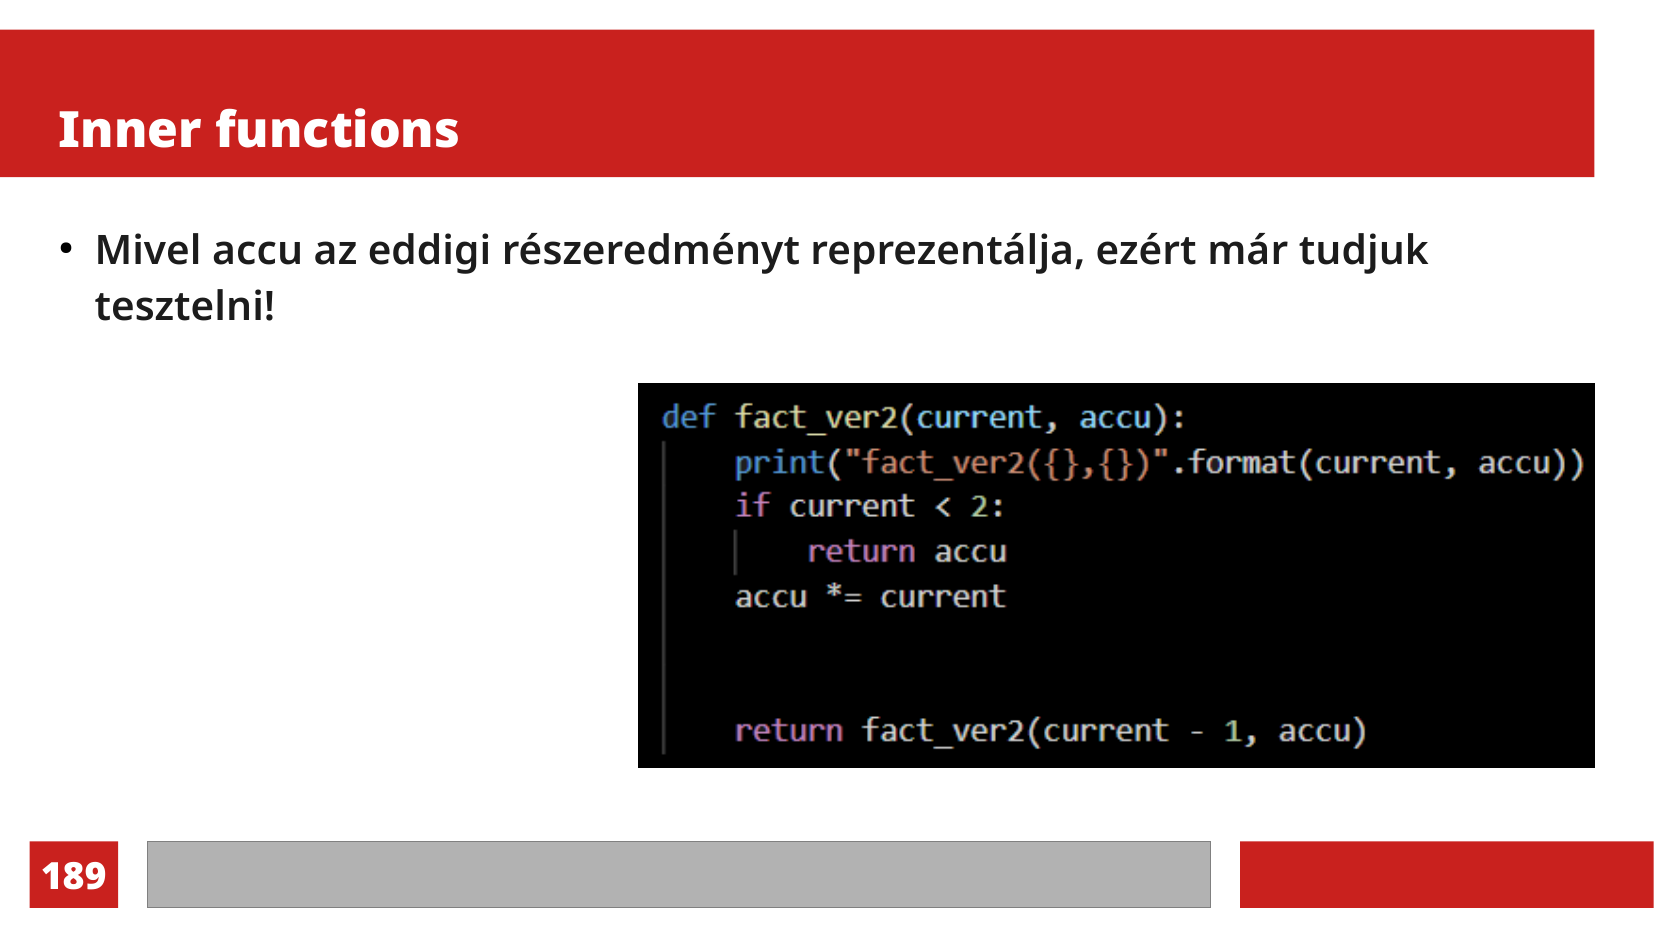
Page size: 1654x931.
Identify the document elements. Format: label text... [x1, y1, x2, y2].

list Mivel accu az eddigi részeredményt reprezentálja, ezért már tudjuk tesztelni! [59, 221, 1565, 739]
picture [638, 383, 1595, 768]
title Inner functions [59, 44, 1595, 163]
